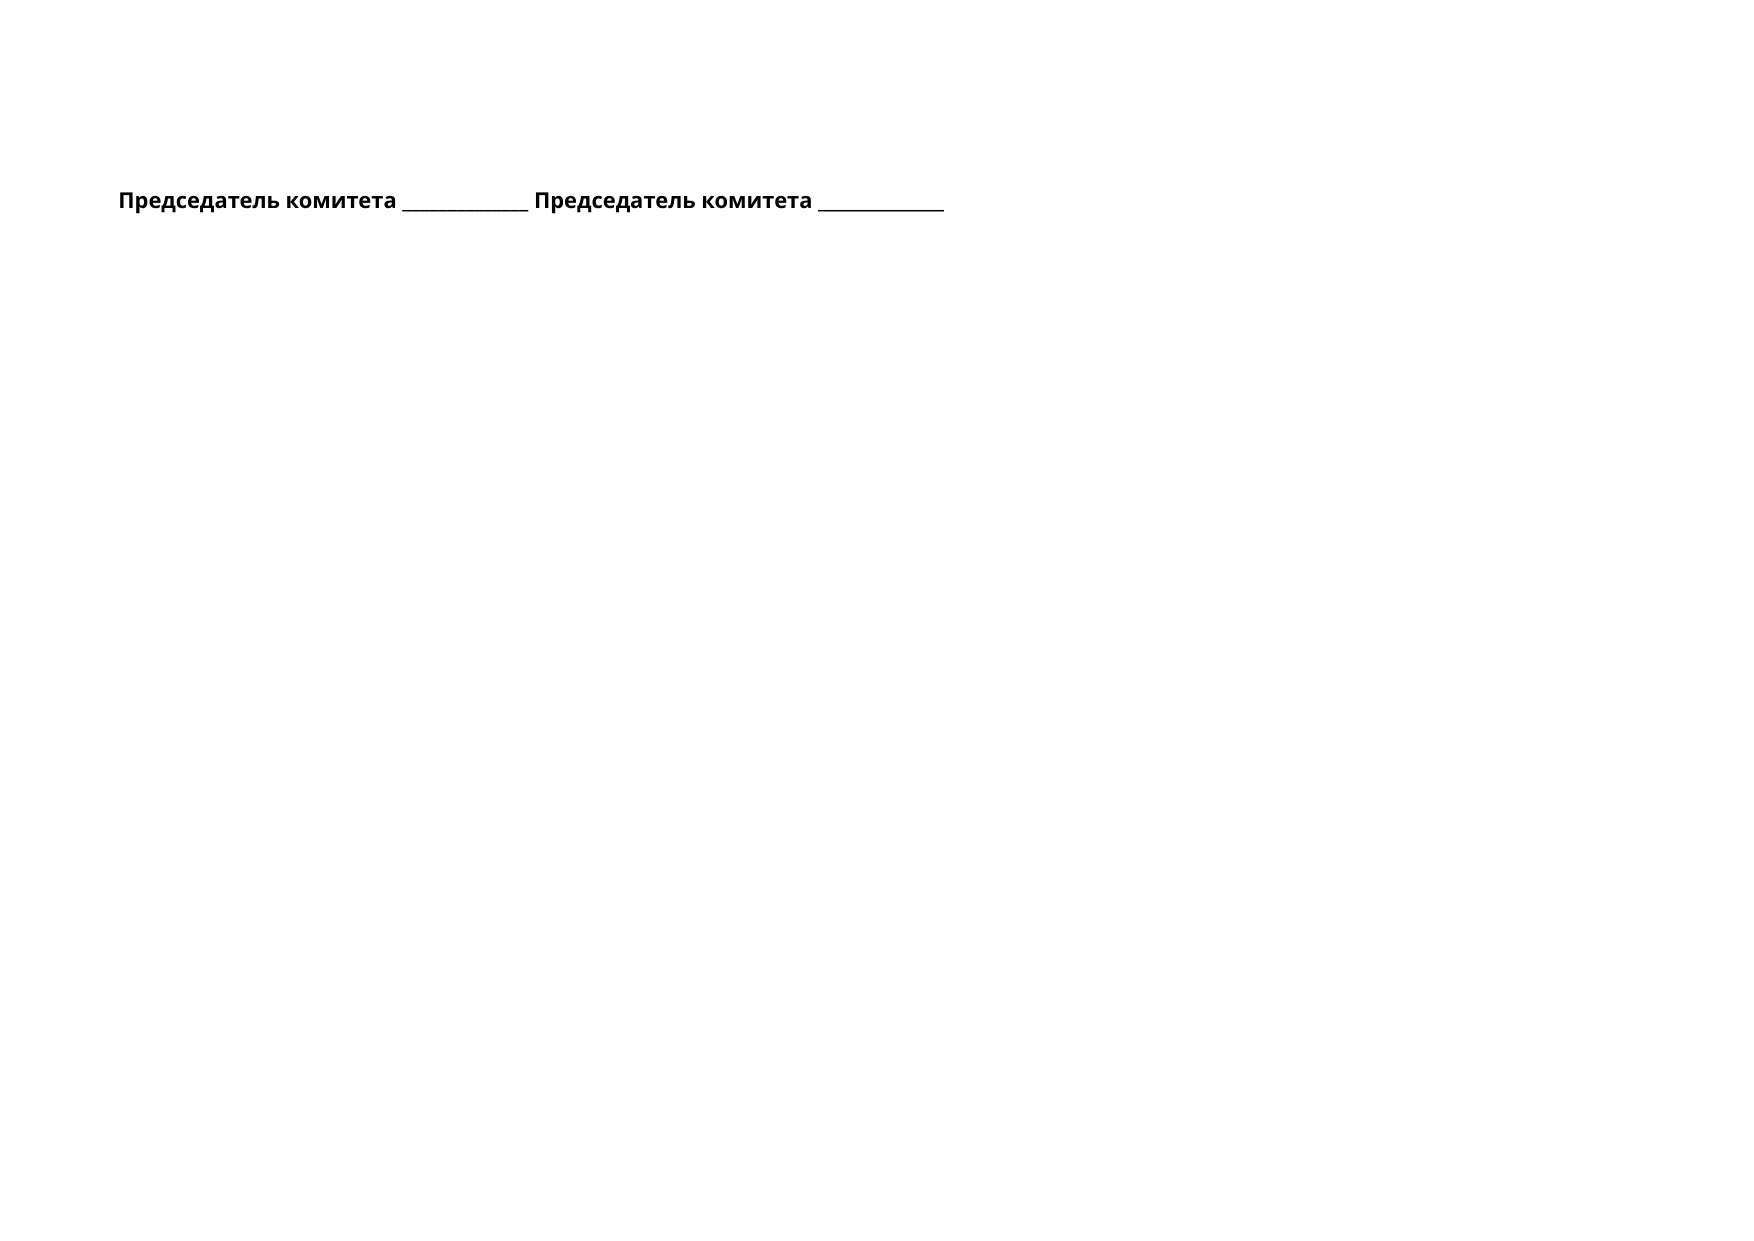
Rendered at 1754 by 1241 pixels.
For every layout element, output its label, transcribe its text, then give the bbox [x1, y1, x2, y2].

text Председатель комитета ______________ Председатель комитета ______________ [118, 185, 1636, 214]
